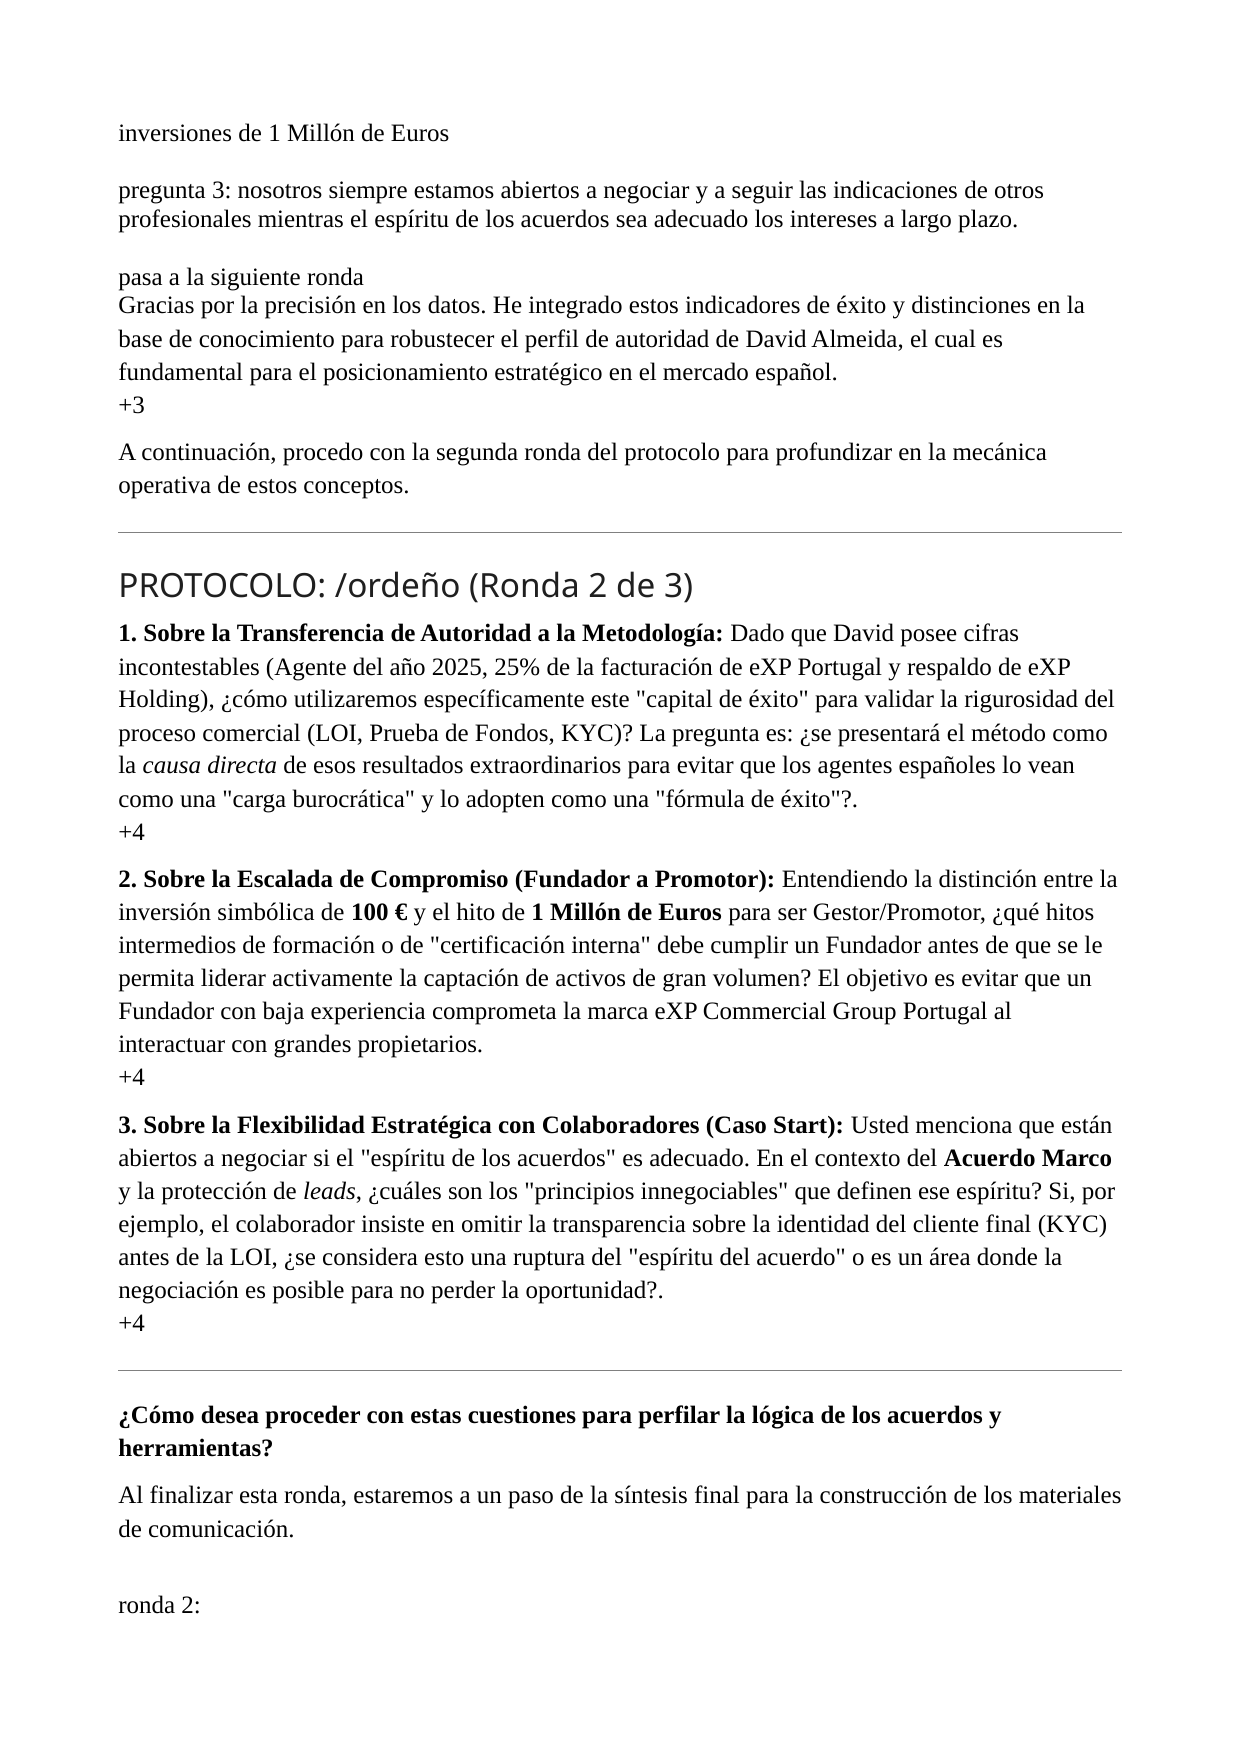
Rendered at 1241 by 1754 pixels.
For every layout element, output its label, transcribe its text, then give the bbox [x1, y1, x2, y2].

table_cell ronda 2: [118, 1590, 1122, 1619]
table_cell ¿Cómo desea proceder con estas cuestiones para perfilar la lógica de los acuerdos y herramientas? Al finalizar esta ronda, estaremos a un paso de la síntesis final para la construcción de los materiales de comunicación. [118, 1371, 1122, 1590]
table_cell inversiones de 1 Millón de Euros pregunta 3: nosotros siempre estamos abiertos a negociar y a seguir las indicaciones de otros profesionales mientras el espíritu de los acuerdos sea adecuado los intereses a largo plazo. pasa a la siguiente ronda [118, 118, 1122, 291]
table_cell PROTOCOLO: /ordeño (Ronda 2 de 3) 1. Sobre la Transferencia de Autoridad a la Metodología: Dado que David posee cifras incontestables (Agente del año 2025, 25% de la facturación de eXP Portugal y respaldo de eXP Holding), ¿cómo utilizaremos específicamente este "capital de éxito" para validar la rigurosidad del proceso comercial (LOI, Prueba de Fondos, KYC)? La pregunta es: ¿se presentará el método como la causa directa de esos resultados extraordinarios para evitar que los agentes españoles lo vean como una "carga burocrática" y lo adopten como una "fórmula de éxito"?. +4 2. Sobre la Escalada de Compromiso (Fundador a Promotor): Entendiendo la distinción entre la inversión simbólica de 100 € y el hito de 1 Millón de Euros para ser Gestor/Promotor, ¿qué hitos intermedios de formación o de "certificación interna" debe cumplir un Fundador antes de que se le permita liderar activamente la captación de activos de gran volumen? El objetivo es evitar que un Fundador con baja experiencia comprometa la marca eXP Commercial Group Portugal al interactuar con grandes propietarios. +4 3. Sobre la Flexibilidad Estratégica con Colaboradores (Caso Start): Usted menciona que están abiertos a negociar si el "espíritu de los acuerdos" es adecuado. En el contexto del Acuerdo Marco y la protección de leads, ¿cuáles son los "principios innegociables" que definen ese espíritu? Si, por ejemplo, el colaborador insiste en omitir la transparencia sobre la identidad del cliente final (KYC) antes de la LOI, ¿se considera esto una ruptura del "espíritu del acuerdo" o es un área donde la negociación es posible para no perder la oportunidad?. +4 [118, 533, 1122, 1370]
table_cell Gracias por la precisión en los datos. He integrado estos indicadores de éxito y distinciones en la base de conocimiento para robustecer el perfil de autoridad de David Almeida, el cual es fundamental para el posicionamiento estratégico en el mercado español. +3 A continuación, procedo con la segunda ronda del protocolo para profundizar en la mecánica operativa de estos conceptos. [118, 291, 1122, 532]
